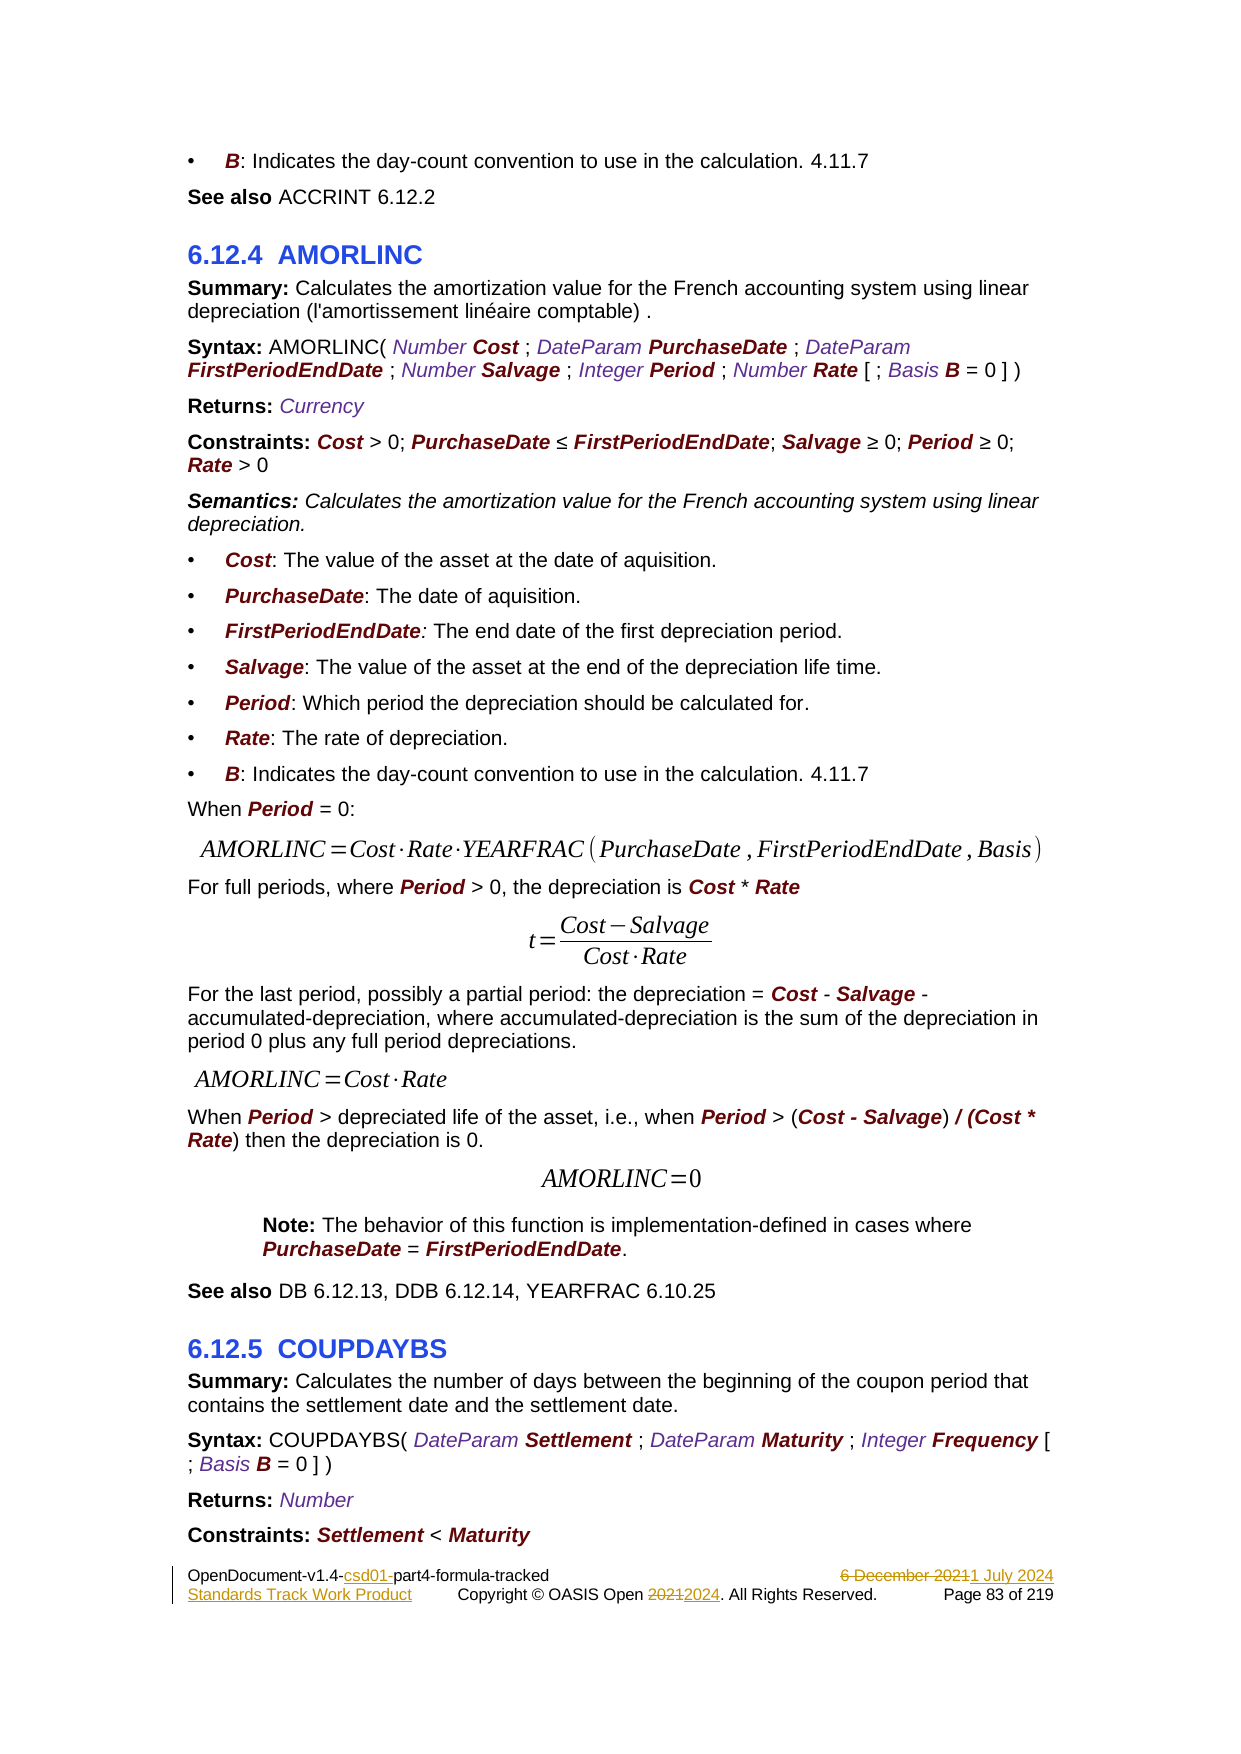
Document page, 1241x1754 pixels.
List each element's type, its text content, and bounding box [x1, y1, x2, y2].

text Constraints: Cost > 0; PurchaseDate ≤ FirstPeriodEndDate; Salvage ≥ 0; Period ≥ 0; Rate > 0 [187, 430, 1053, 477]
text Note: The behavior of this function is implementation-defined in cases where PurchaseDate = FirstPeriodEndDate. [262, 1213, 978, 1261]
text For full periods, where Period > 0, the depreciation is Cost * Rate [187, 876, 1053, 899]
text Summary: Calculates the number of days between the beginning of the coupon period that contains the settlement date and the settlement date. [187, 1370, 1053, 1417]
list B: Indicates the day-count convention to use in the calculation. 4.11.7 [187, 150, 1053, 173]
text Summary: Calculates the amortization value for the French accounting system using linear depreciation (l'amortissement linéaire comptable) . [187, 276, 1053, 323]
list FirstPeriodEndDate: The end date of the first depreciation period. [187, 620, 1053, 643]
text See also ACCRINT 6.12.2 [187, 186, 1053, 209]
list Period: Which period the depreciation should be calculated for. [187, 691, 1053, 714]
list Salvage: The value of the asset at the end of the depreciation life time. [187, 655, 1053, 679]
text See also DB 6.12.13, DDB 6.12.14, YEARFRAC 6.10.25 [187, 1279, 1053, 1303]
subtitle AMORLINC [187, 240, 1053, 270]
list PurchaseDate: The date of aquisition. [187, 584, 1053, 608]
text Constraints: Settlement < Maturity [187, 1524, 1053, 1547]
text Returns: Currency [187, 394, 1053, 418]
text When Period > depreciated life of the asset, i.e., when Period > (Cost - Salvage) / (Cost * Rate) then the depreciation is 0. [187, 1105, 1053, 1152]
text Syntax: COUPDAYBS( DateParam Settlement ; DateParam Maturity ; Integer Frequency [ ; Basis B = 0 ] ) [187, 1429, 1053, 1476]
text For the last period, possibly a partial period: the depreciation = Cost - Salvage - accumulated-depreciation, where accumulated-depreciation is the sum of the depreciation in period 0 plus any full period depreciations. [187, 983, 1053, 1053]
list Rate: The rate of depreciation. [187, 727, 1053, 750]
list Cost: The value of the asset at the date of aquisition. [187, 548, 1053, 572]
text When Period = 0: [187, 798, 1053, 821]
subtitle COUPDAYBS [187, 1334, 1053, 1364]
text Semantics: Calculates the amortization value for the French accounting system using linear depreciation. [187, 489, 1053, 536]
list B: Indicates the day-count convention to use in the calculation. 4.11.7 [187, 762, 1053, 786]
text Returns: Number [187, 1488, 1053, 1512]
text Syntax: AMORLINC( Number Cost ; DateParam PurchaseDate ; DateParam FirstPeriodEndDate ; Number Salvage ; Integer Period ; Number Rate [ ; Basis B = 0 ] ) [187, 335, 1053, 382]
